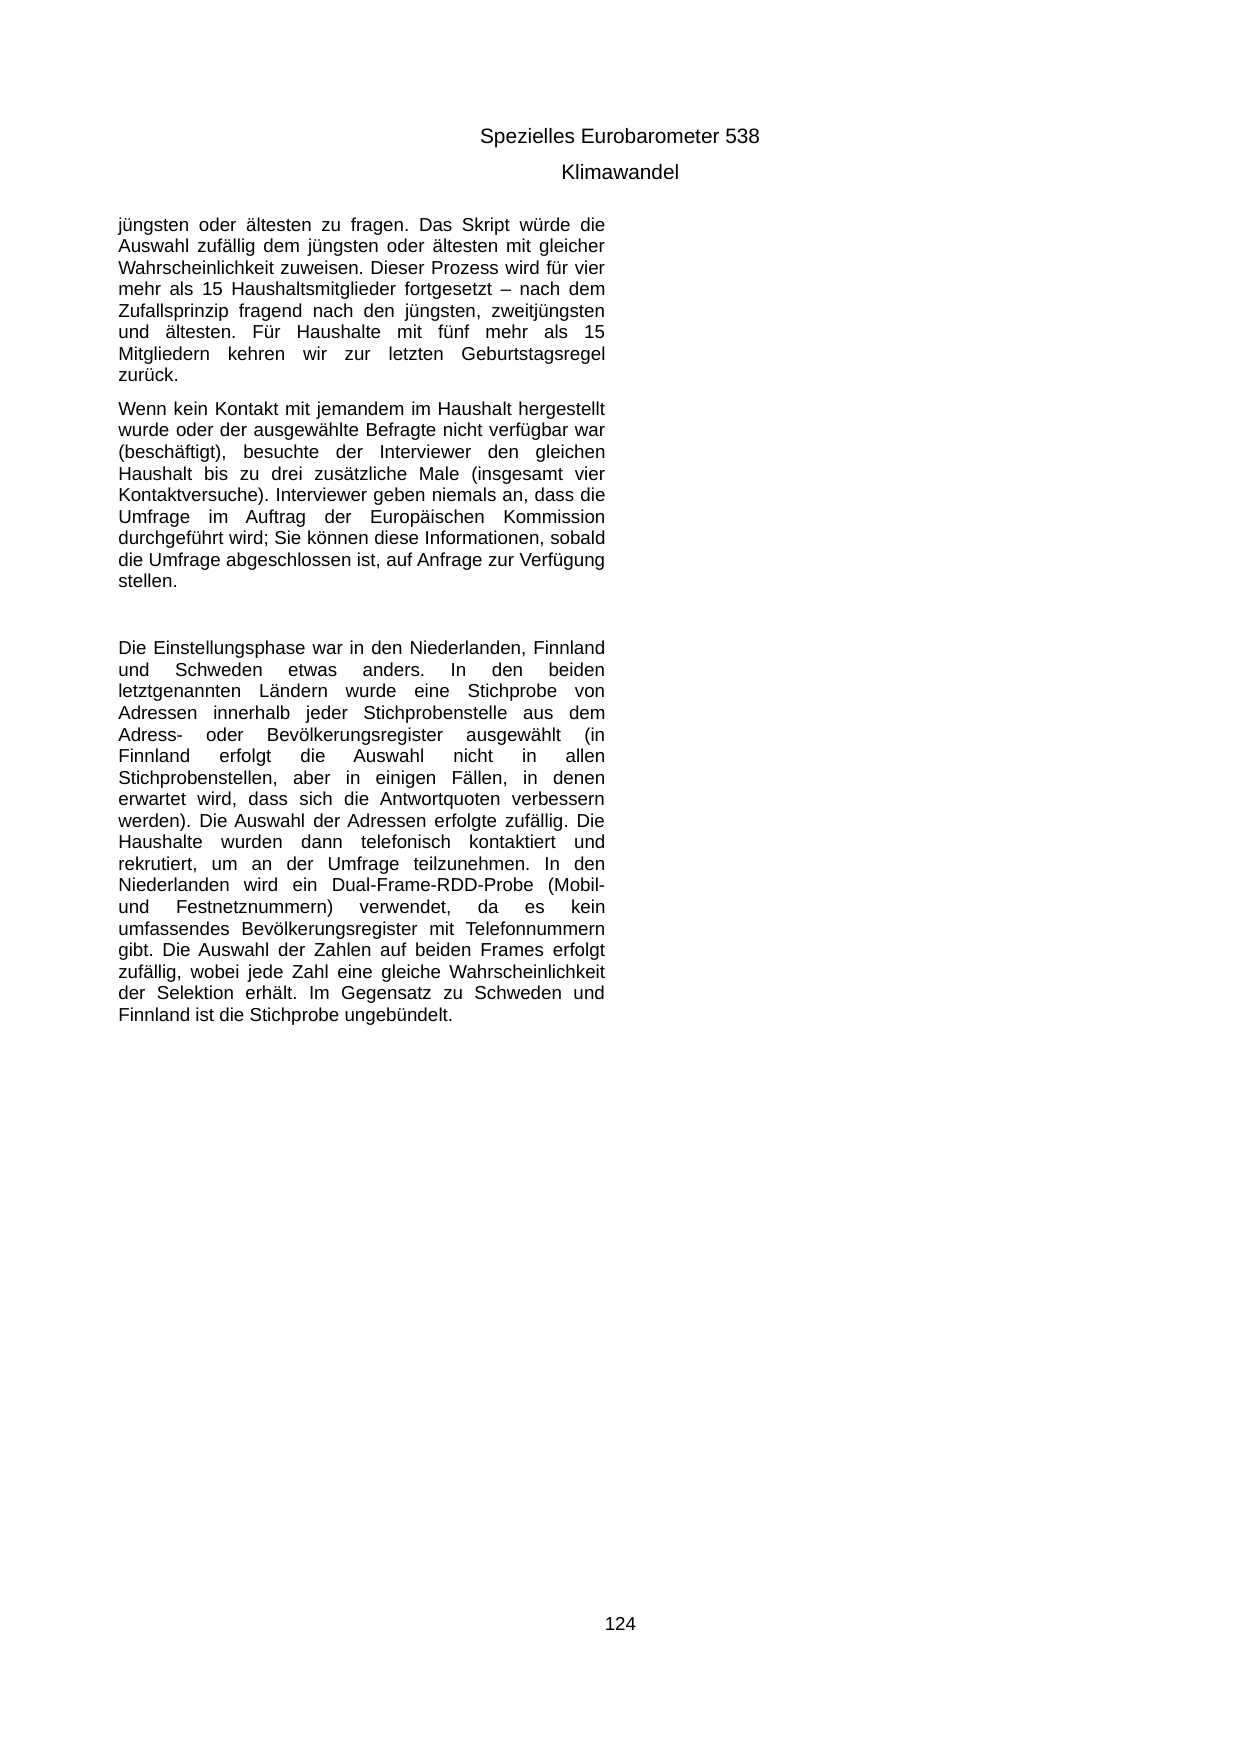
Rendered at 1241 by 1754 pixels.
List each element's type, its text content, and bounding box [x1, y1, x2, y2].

text Wenn kein Kontakt mit jemandem im Haushalt hergestellt wurde oder der ausgewählte Befragte nicht verfügbar war (beschäftigt), besuchte der Interviewer den gleichen Haushalt bis zu drei zusätzliche Male (insgesamt vier Kontaktversuche). Interviewer geben niemals an, dass die Umfrage im Auftrag der Europäischen Kommission durchgeführt wird; Sie können diese Informationen, sobald die Umfrage abgeschlossen ist, auf Anfrage zur Verfügung stellen. [118, 398, 605, 592]
text jüngsten oder ältesten zu fragen. Das Skript würde die Auswahl zufällig dem jüngsten oder ältesten mit gleicher Wahrscheinlichkeit zuweisen. Dieser Prozess wird für vier mehr als 15 Haushaltsmitglieder fortgesetzt – nach dem Zufallsprinzip fragend nach den jüngsten, zweitjüngsten und ältesten. Für Haushalte mit fünf mehr als 15 Mitgliedern kehren wir zur letzten Geburtstagsregel zurück. [118, 213, 605, 386]
text Die Einstellungsphase war in den Niederlanden, Finnland und Schweden etwas anders. In den beiden letztgenannten Ländern wurde eine Stichprobe von Adressen innerhalb jeder Stichprobenstelle aus dem Adress- oder Bevölkerungsregister ausgewählt (in Finnland erfolgt die Auswahl nicht in allen Stichprobenstellen, aber in einigen Fällen, in denen erwartet wird, dass sich die Antwortquoten verbessern werden). Die Auswahl der Adressen erfolgte zufällig. Die Haushalte wurden dann telefonisch kontaktiert und rekrutiert, um an der Umfrage teilzunehmen. In den Niederlanden wird ein Dual-Frame-RDD-Probe (Mobil- und Festnetznummern) verwendet, da es kein umfassendes Bevölkerungsregister mit Telefonnummern gibt. Die Auswahl der Zahlen auf beiden Frames erfolgt zufällig, wobei jede Zahl eine gleiche Wahrscheinlichkeit der Selektion erhält. Im Gegensatz zu Schweden und Finnland ist die Stichprobe ungebündelt. [118, 637, 605, 1025]
